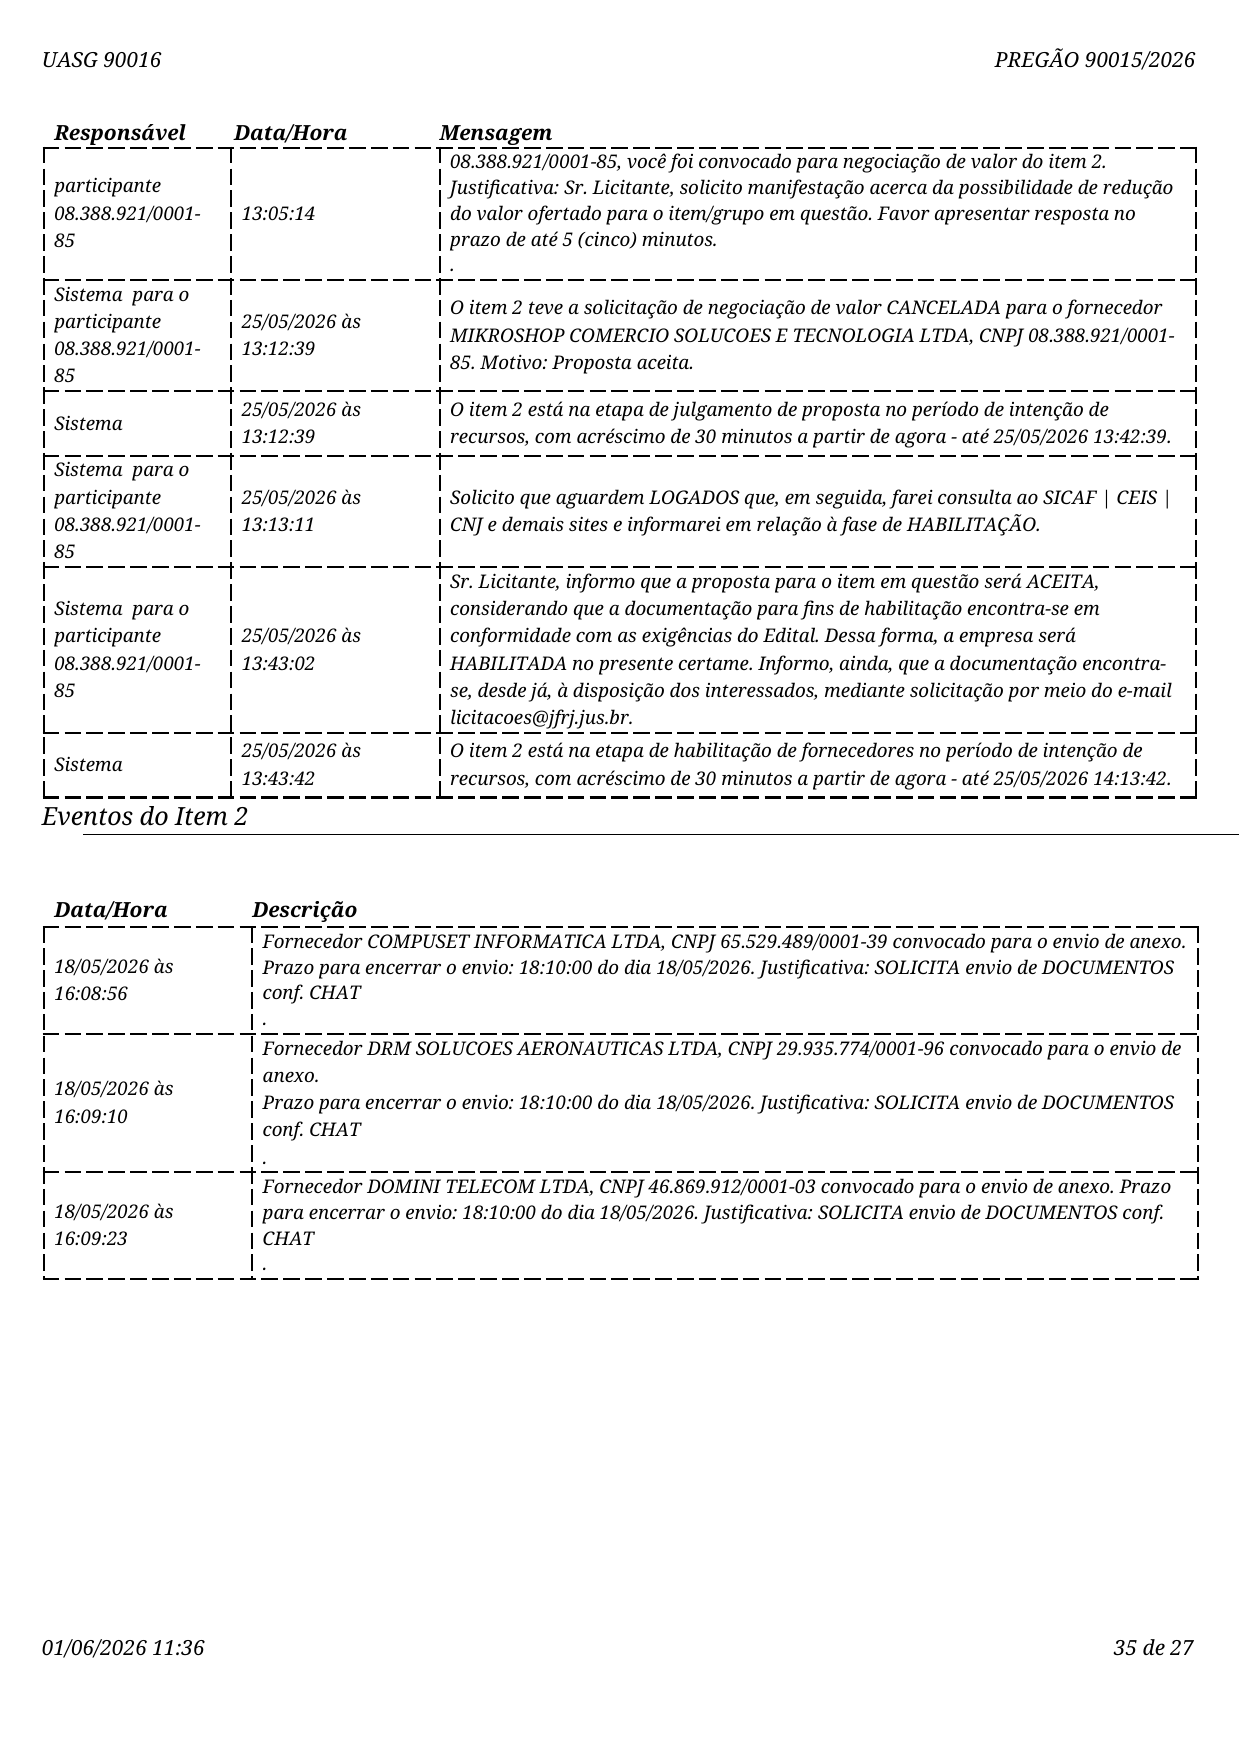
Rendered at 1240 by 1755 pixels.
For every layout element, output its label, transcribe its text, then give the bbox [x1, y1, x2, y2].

table_cell 18/05/2026 às 16:09:10 [44, 1033, 252, 1171]
table_cell 13:05:14 [231, 147, 439, 279]
table_cell O item 2 está na etapa de habilitação de fornecedores no período de intenção de recursos, com acréscimo de 30 minutos a partir de agora - até 25/05/2026 14:13:42. [440, 732, 1196, 796]
table_header Fornecedor COMPUSET INFORMATICA LTDA, CNPJ 65.529.489/0001-39 convocado para o envio de anexo. Prazo para encerrar o envio: 18:10:00 do dia 18/05/2026. Justificativa: SOLICITA envio de DOCUMENTOS conf. CHAT . [252, 926, 1198, 1033]
table_cell Sistema [44, 732, 231, 796]
table_cell Sr. Licitante, informo que a proposta para o item em questão será ACEITA, considerando que a documentação para fins de habilitação encontra-se em conformidade com as exigências do Edital. Dessa forma, a empresa será HABILITADA no presente certame. Informo, ainda, que a documentação encontra-se, desde já, à disposição dos interessados, mediante solicitação por meio do e-mail licitacoes@jfrj.jus.br. [440, 566, 1196, 732]
table_header 18/05/2026 às 16:08:56 [44, 926, 252, 1033]
table_cell 18/05/2026 às 16:09:23 [44, 1171, 252, 1278]
table_cell Sistema para o participante 08.388.921/0001-85 [44, 455, 231, 566]
table_cell 08.388.921/0001-85, você foi convocado para negociação de valor do item 2. Justificativa: Sr. Licitante, solicito manifestação acerca da possibilidade de redução do valor ofertado para o item/grupo em questão. Favor apresentar resposta no prazo de até 5 (cinco) minutos. . [440, 147, 1196, 279]
table_cell Fornecedor DRM SOLUCOES AERONAUTICAS LTDA, CNPJ 29.935.774/0001-96 convocado para o envio de anexo. Prazo para encerrar o envio: 18:10:00 do dia 18/05/2026. Justificativa: SOLICITA envio de DOCUMENTOS conf. CHAT . [252, 1033, 1198, 1171]
table_cell O item 2 está na etapa de julgamento de proposta no período de intenção de recursos, com acréscimo de 30 minutos a partir de agora - até 25/05/2026 13:42:39. [440, 390, 1196, 455]
table_cell 25/05/2026 às 13:43:02 [231, 566, 439, 732]
table_cell O item 2 teve a solicitação de negociação de valor CANCELADA para o fornecedor MIKROSHOP COMERCIO SOLUCOES E TECNOLOGIA LTDA, CNPJ 08.388.921/0001-85. Motivo: Proposta aceita. [440, 279, 1196, 390]
table_cell Solicito que aguardem LOGADOS que, em seguida, farei consulta ao SICAF | CEIS | CNJ e demais sites e informarei em relação à fase de HABILITAÇÃO. [440, 455, 1196, 566]
table_cell Sistema para o participante 08.388.921/0001-85 [44, 566, 231, 732]
table_cell 25/05/2026 às 13:12:39 [231, 390, 439, 455]
table_cell Sistema [44, 390, 231, 455]
table_cell 25/05/2026 às 13:43:42 [231, 732, 439, 796]
table_cell participante 08.388.921/0001-85 [44, 147, 231, 279]
text Data/Hora Descrição [54, 895, 1089, 924]
table_cell 25/05/2026 às 13:12:39 [231, 279, 439, 390]
table_cell Fornecedor DOMINI TELECOM LTDA, CNPJ 46.869.912/0001-03 convocado para o envio de anexo. Prazo para encerrar o envio: 18:10:00 do dia 18/05/2026. Justificativa: SOLICITA envio de DOCUMENTOS conf. CHAT . [252, 1171, 1198, 1278]
text Eventos do Item 2 [42, 798, 1089, 832]
table_cell 25/05/2026 às 13:13:11 [231, 455, 439, 566]
table_cell Sistema para o participante 08.388.921/0001-85 [44, 279, 231, 390]
